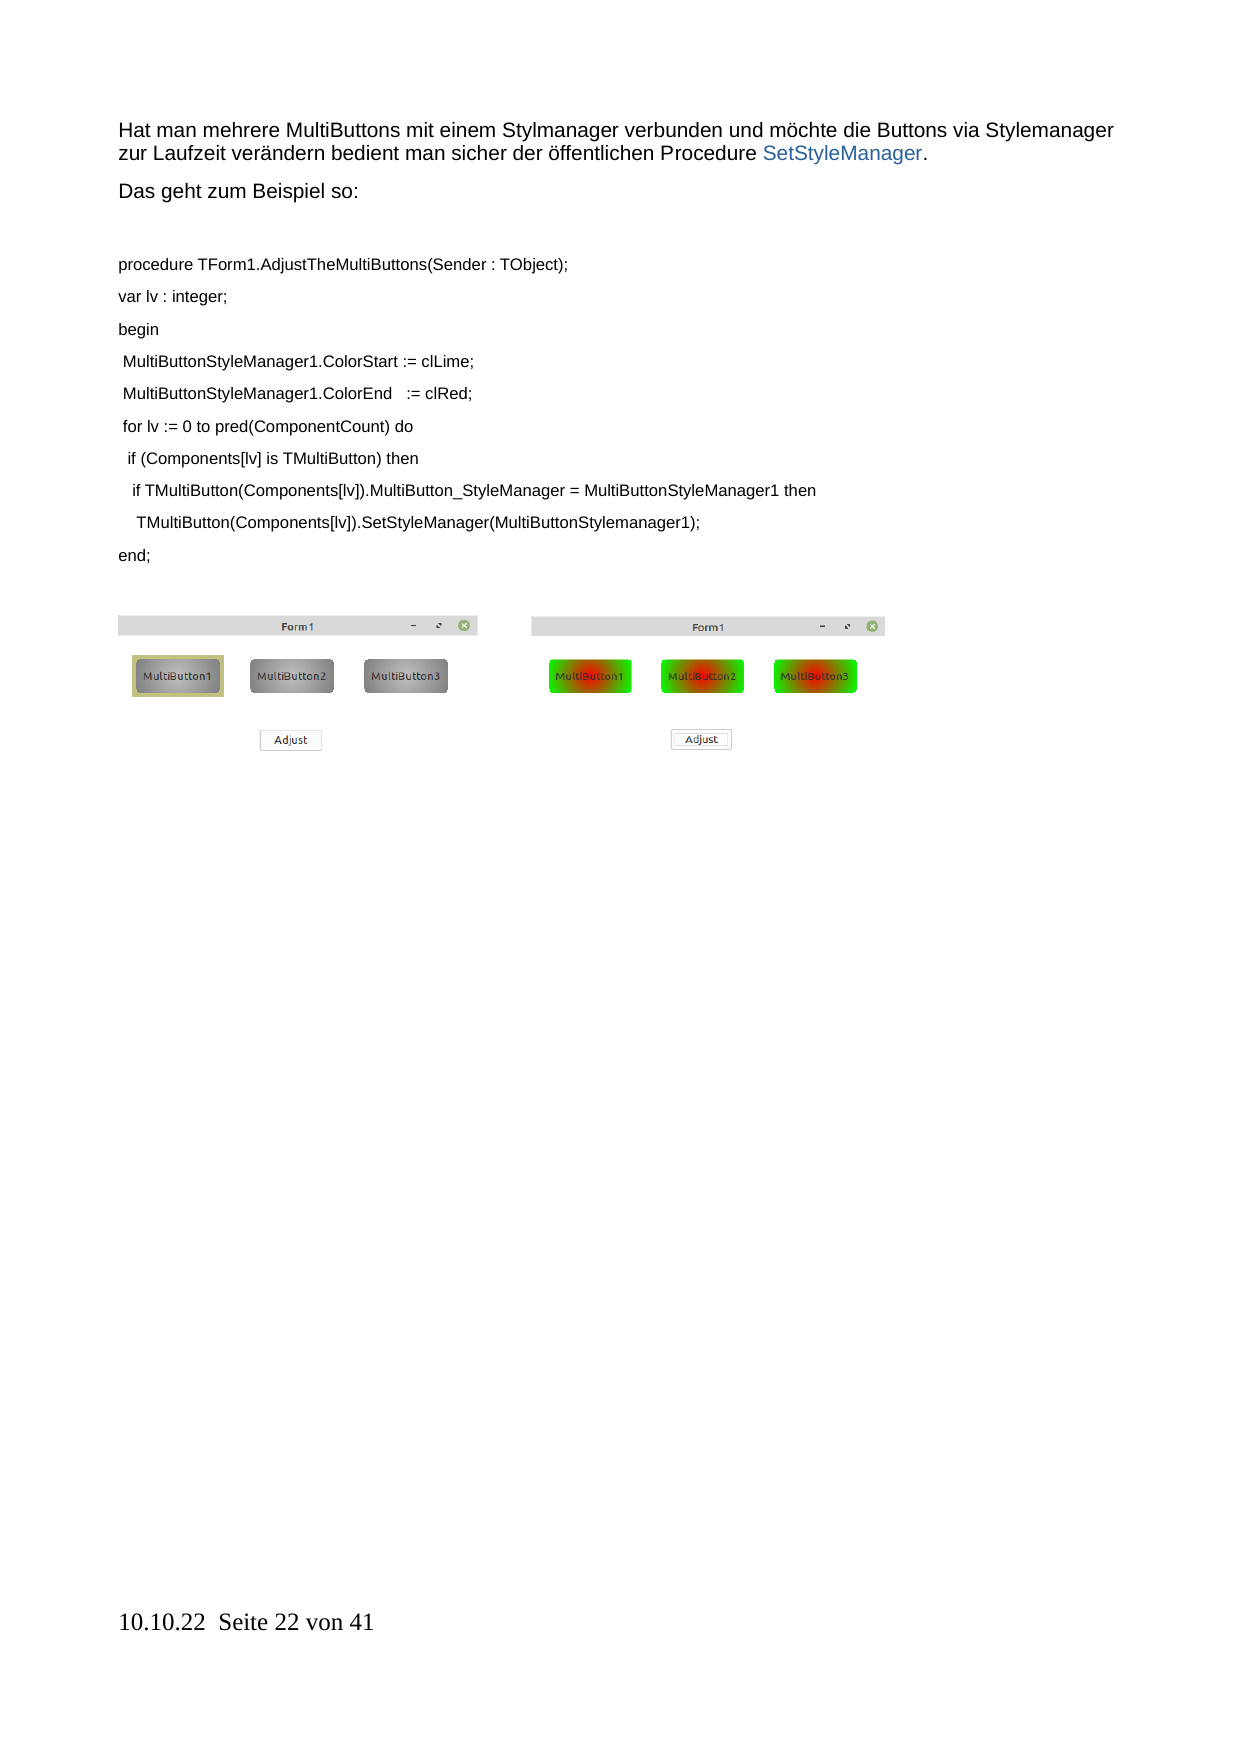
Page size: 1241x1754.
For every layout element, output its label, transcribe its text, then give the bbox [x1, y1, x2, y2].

text Das geht zum Beispiel so: [118, 180, 1122, 204]
text if TMultiButton(Components[lv]).MultiButton_StyleManager = MultiButtonStyleManager1 then [118, 482, 1122, 500]
text for lv := 0 to pred(ComponentCount) do [118, 418, 1122, 436]
text var lv : integer; [118, 289, 1122, 306]
text begin [118, 321, 1122, 339]
text end; [118, 547, 1122, 565]
text TMultiButton(Components[lv]).SetStyleManager(MultiButtonStylemanager1); [118, 515, 1122, 532]
text if (Components[lv] is TMultiButton) then [118, 450, 1122, 468]
text MultiButtonStyleManager1.ColorEnd := clRed; [118, 386, 1122, 403]
picture [118, 615, 478, 772]
text Hat man mehrere MultiButtons mit einem Stylmanager verbunden und möchte die Buttons via Stylemanager zur Laufzeit verändern bedient man sicher der öffentlichen Procedure SetStyleManager. [118, 118, 1122, 165]
text procedure TForm1.AdjustTheMultiButtons(Sender : TObject); [118, 256, 1122, 274]
text MultiButtonStyleManager1.ColorStart := clLime; [118, 353, 1122, 371]
picture [531, 616, 885, 771]
